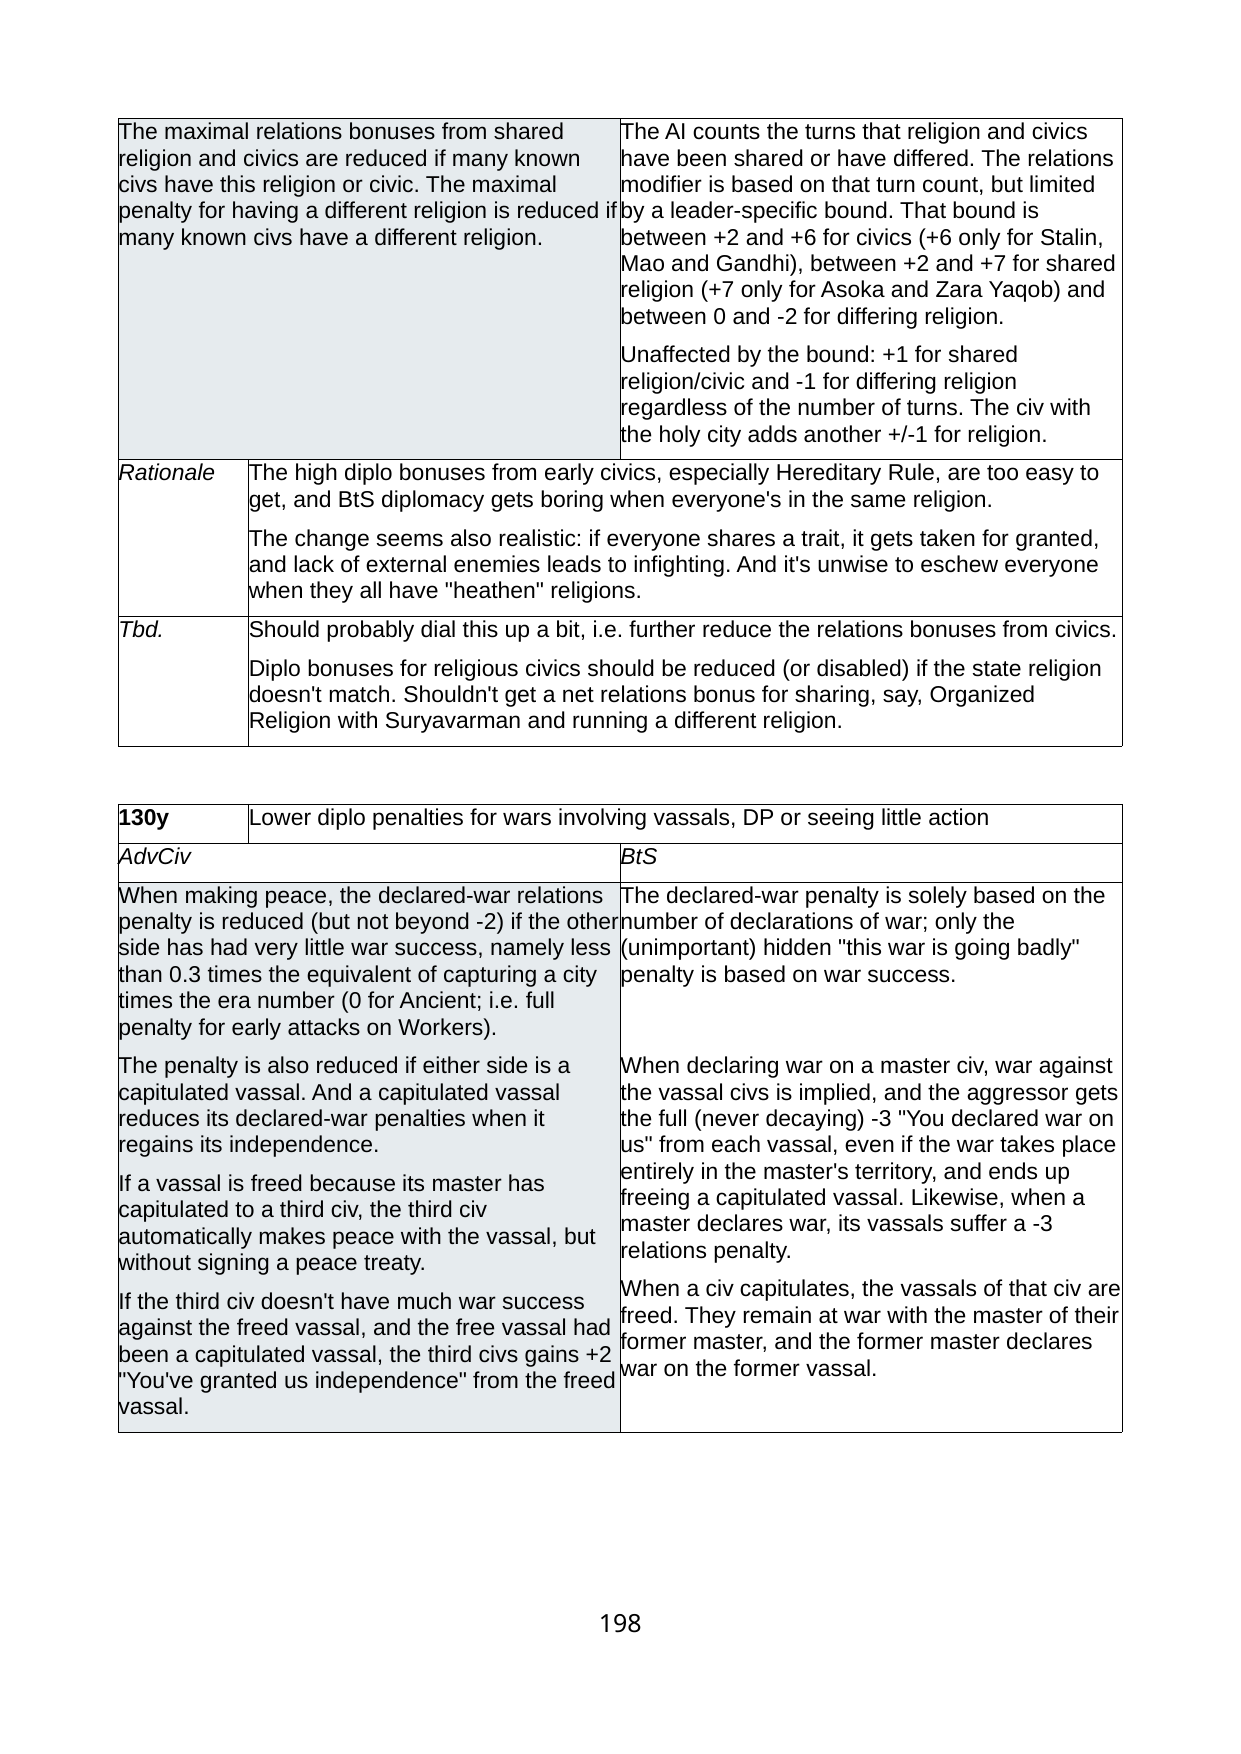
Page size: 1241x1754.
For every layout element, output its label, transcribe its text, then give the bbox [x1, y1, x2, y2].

table_cell Tbd. [119, 617, 248, 746]
table_cell Should probably dial this up a bit, i.e. further reduce the relations bonuses from civics. Diplo bonuses for religious civics should be reduced (or disabled) if the state religion doesn't match. Shouldn't get a net relations bonus for sharing, say, Organized Religion with Suryavarman and running a different religion. [249, 617, 1122, 746]
table_cell The AI counts the turns that religion and civics have been shared or have differed. The relations modifier is based on that turn count, but limited by a leader-specific bound. That bound is between +2 and +6 for civics (+6 only for Stalin, Mao and Gandhi), between +2 and +7 for shared religion (+7 only for Asoka and Zara Yaqob) and between 0 and -2 for differing religion. Unaffected by the bound: +1 for shared religion/civic and -1 for differing religion regardless of the number of turns. The civ with the holy city adds another +/-1 for religion. [621, 119, 1122, 459]
table_header Lower diplo penalties for wars involving vassals, DP or seeing little action [249, 805, 1122, 843]
table_cell The maximal relations bonuses from shared religion and civics are reduced if many known civs have this religion or civic. The maximal penalty for having a different religion is reduced if many known civs have a different religion. [119, 119, 620, 459]
table_cell BtS [621, 844, 1122, 882]
table_cell Rationale [119, 460, 248, 616]
table_cell The high diplo bonuses from early civics, especially Hereditary Rule, are too easy to get, and BtS diplomacy gets boring when everyone's in the same religion. The change seems also realistic: if everyone shares a trait, it gets taken for granted, and lack of external enemies leads to infighting. And it's unwise to eschew everyone when they all have "heathen" religions. [249, 460, 1122, 616]
table_header 130y [119, 805, 248, 843]
table_cell The declared-war penalty is solely based on the number of declarations of war; only the (unimportant) hidden "this war is going badly" penalty is based on war success. When declaring war on a master civ, war against the vassal civs is implied, and the aggressor gets the full (never decaying) -3 "You declared war on us" from each vassal, even if the war takes place entirely in the master's territory, and ends up freeing a capitulated vassal. Likewise, when a master declares war, its vassals suffer a -3 relations penalty. When a civ capitulates, the vassals of that civ are freed. They remain at war with the master of their former master, and the former master declares war on the former vassal. [621, 883, 1122, 1432]
table_cell When making peace, the declared-war relations penalty is reduced (but not beyond -2) if the other side has had very little war success, namely less than 0.3 times the equivalent of capturing a city times the era number (0 for Ancient; i.e. full penalty for early attacks on Workers). The penalty is also reduced if either side is a capitulated vassal. And a capitulated vassal reduces its declared-war penalties when it regains its independence. If a vassal is freed because its master has capitulated to a third civ, the third civ automatically makes peace with the vassal, but without signing a peace treaty. If the third civ doesn't have much war success against the freed vassal, and the free vassal had been a capitulated vassal, the third civs gains +2 "You've granted us independence" from the freed vassal. [119, 883, 620, 1432]
table_cell AdvCiv [119, 844, 620, 882]
